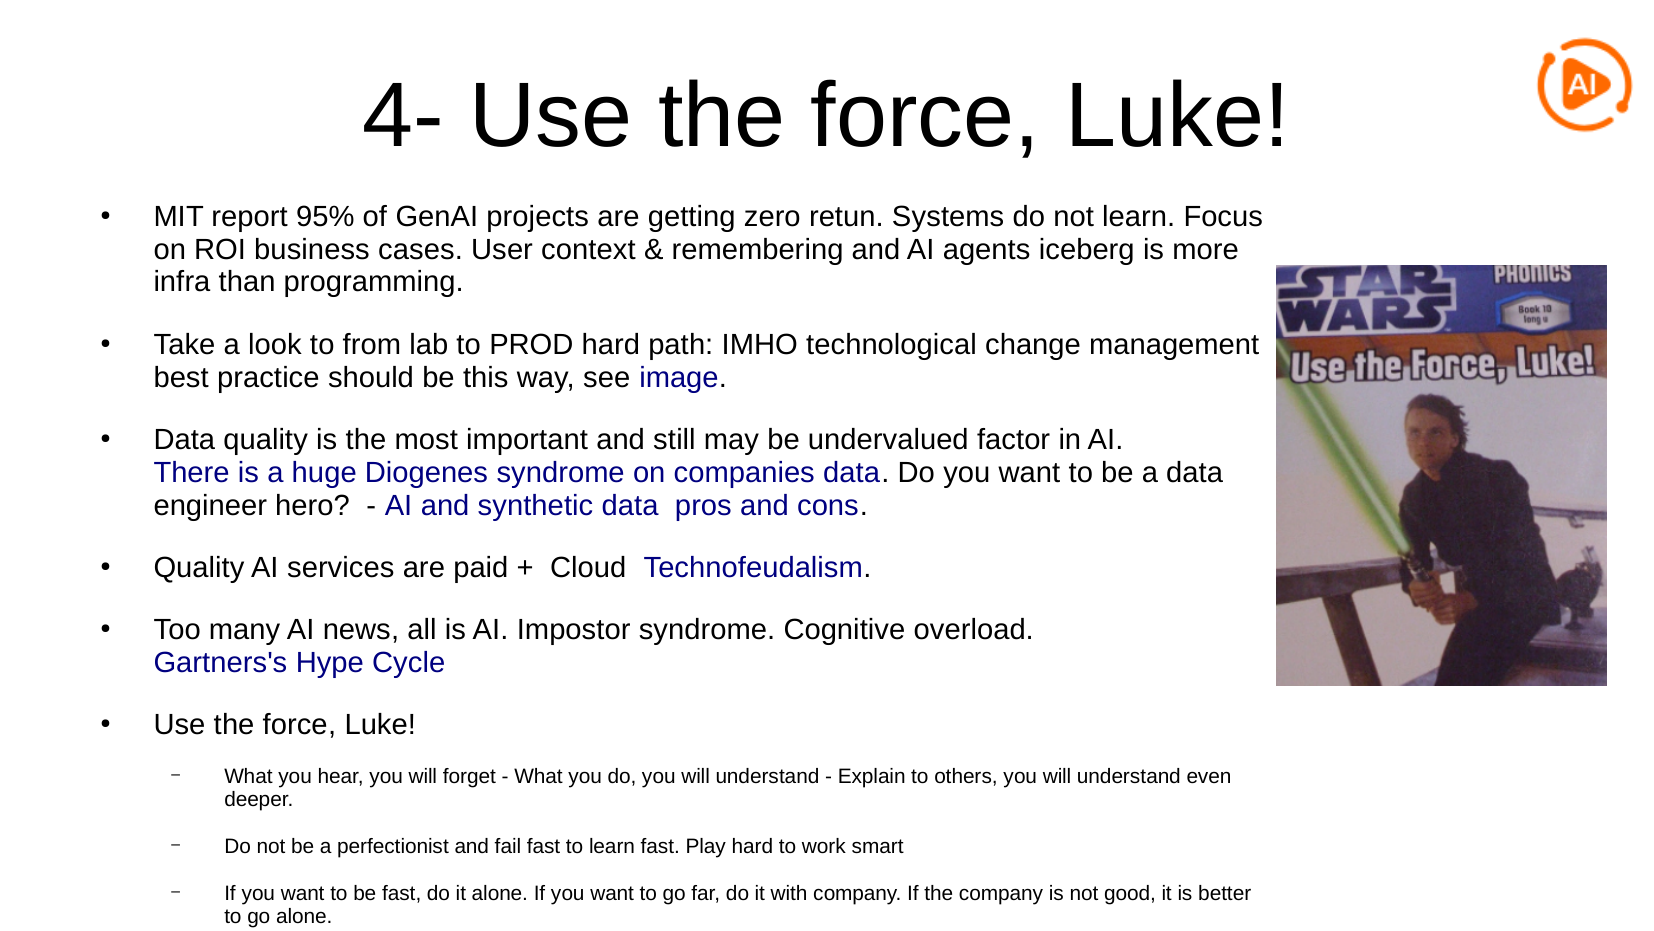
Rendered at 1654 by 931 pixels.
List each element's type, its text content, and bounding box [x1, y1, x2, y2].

picture [1276, 265, 1607, 687]
picture [1535, 27, 1641, 148]
list MIT report 95% of GenAI projects are getting zero retun. Systems do not learn. Focus on ROI business cases. User context & remembering and AI agents iceberg is more infra than programming. Take a look to from lab to PROD hard path: IMHO technological change management best practice should be this way, see image. Data quality is the most important and still may be undervalued factor in AI. There is a huge Diogenes syndrome on companies data. Do you want to be a data engineer hero? - AI and synthetic data pros and cons. Quality AI services are paid + Cloud Technofeudalism. Too many AI news, all is AI. Impostor syndrome. Cognitive overload. Gartners's Hype Cycle Use the force, Luke! What you hear, you will forget - What you do, you will understand - Explain to others, you will understand even deeper. Do not be a perfectionist and fail fast to learn fast. Play hard to work smart If you want to be fast, do it alone. If you want to go far, do it with company. If the company is not good, it is better to go alone. [82, 199, 1270, 931]
title 4- Use the force, Luke! [82, 37, 1571, 193]
